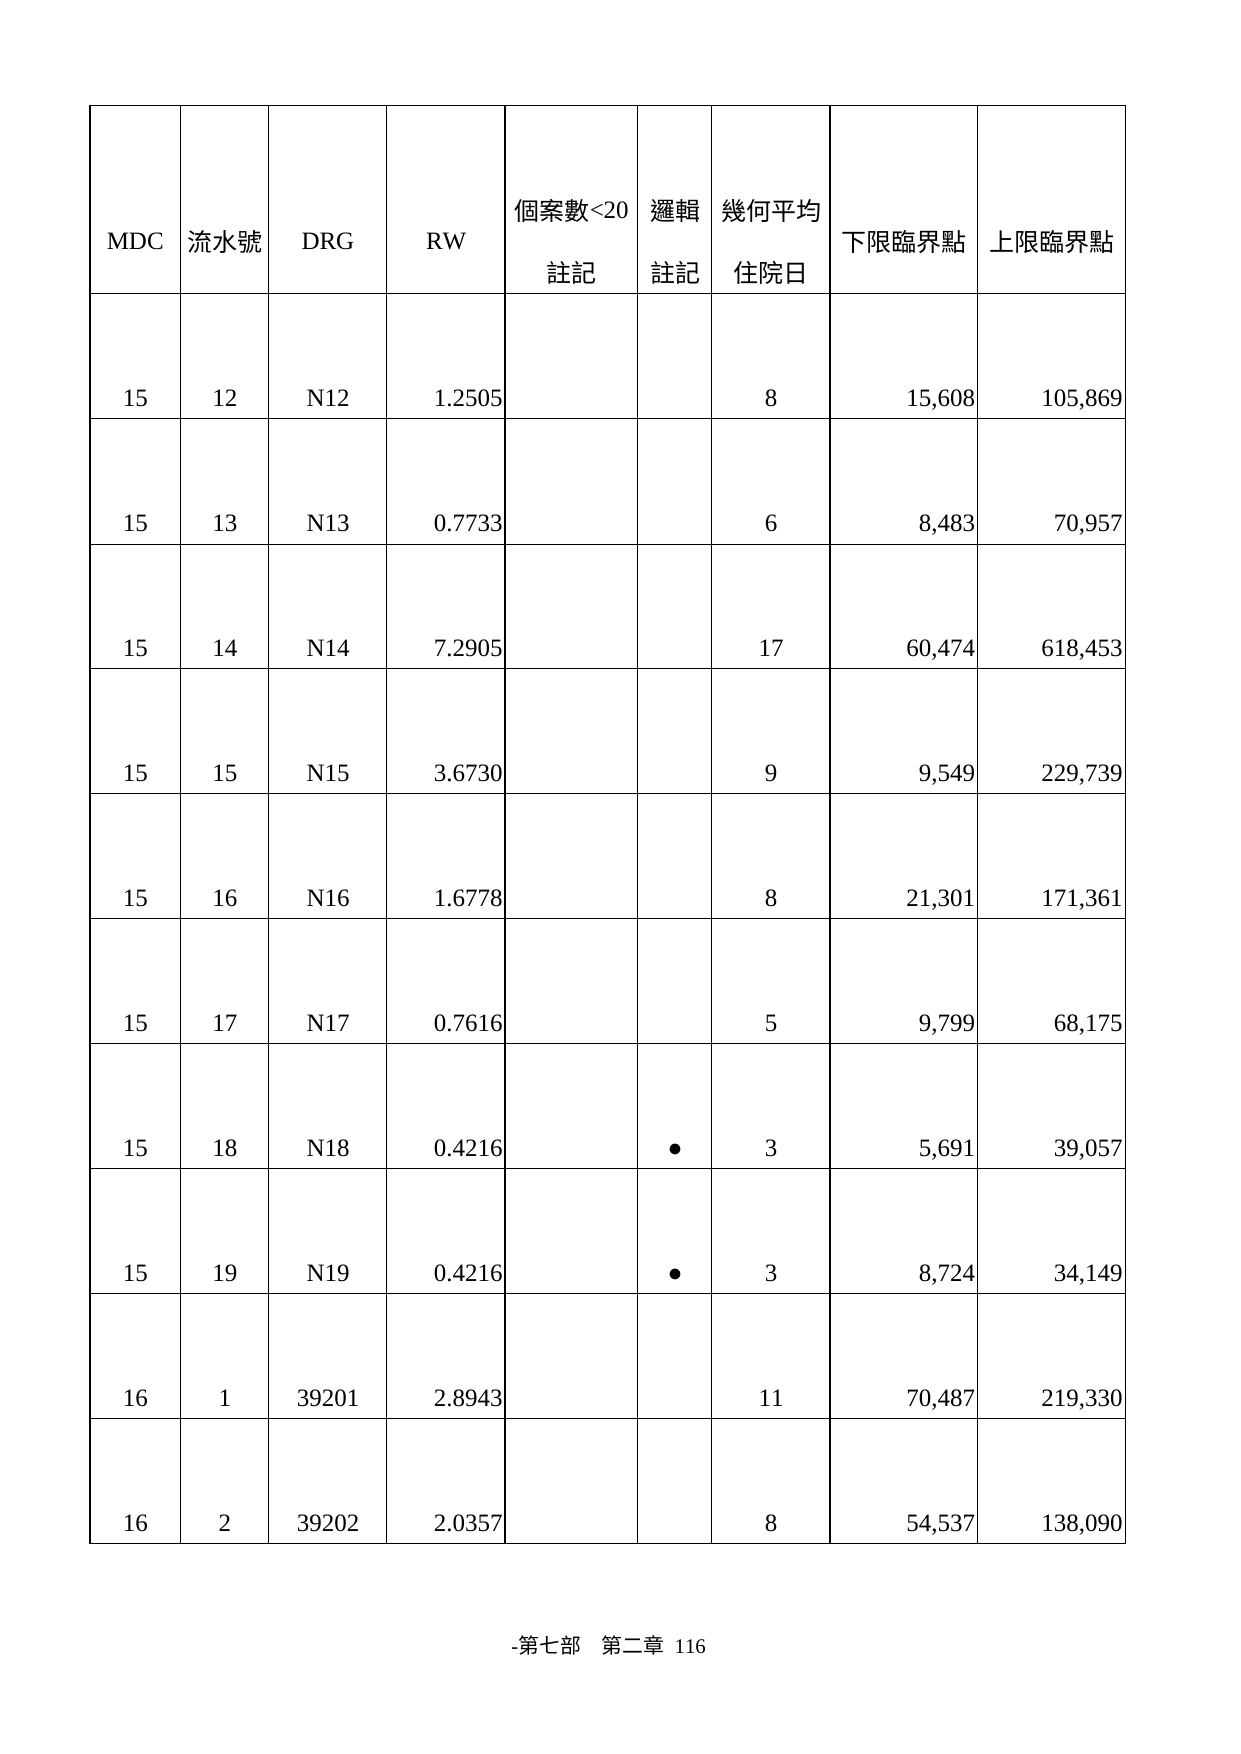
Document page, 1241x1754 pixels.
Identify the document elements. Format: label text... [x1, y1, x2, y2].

table_cell 618,453 [978, 545, 1125, 668]
table_cell 13 [181, 419, 268, 543]
table_cell 16 [91, 1419, 180, 1543]
table_cell 2.0357 [387, 1419, 504, 1543]
table_cell 70,957 [978, 419, 1125, 543]
table_cell 0.4216 [387, 1044, 504, 1168]
table_cell 1.2505 [387, 294, 504, 418]
table_cell 8 [712, 294, 829, 418]
table_cell 171,361 [978, 794, 1125, 918]
table_cell N18 [269, 1044, 386, 1168]
table_cell [506, 1044, 637, 1168]
table_cell [638, 294, 711, 418]
table_cell 15 [91, 794, 180, 918]
table_cell 9 [712, 669, 829, 793]
table_cell 5 [712, 919, 829, 1043]
table_cell 17 [181, 919, 268, 1043]
table_cell [638, 1294, 711, 1418]
table_cell 8,724 [831, 1169, 977, 1293]
table_cell 39,057 [978, 1044, 1125, 1168]
table_cell 229,739 [978, 669, 1125, 793]
table_cell 15 [91, 1044, 180, 1168]
table_cell 105,869 [978, 294, 1125, 418]
table_cell 14 [181, 545, 268, 668]
table_cell [506, 1419, 637, 1543]
table_cell 15 [91, 919, 180, 1043]
table_header 幾何平均住院日 [712, 106, 829, 293]
table_cell [506, 294, 637, 418]
table_cell 54,537 [831, 1419, 977, 1543]
table_cell 16 [91, 1294, 180, 1418]
table_cell [506, 1169, 637, 1293]
table_cell [638, 545, 711, 668]
table_cell 1 [181, 1294, 268, 1418]
table_cell 15 [91, 1169, 180, 1293]
table_header 上限臨界點 [978, 106, 1125, 293]
table_cell N12 [269, 294, 386, 418]
table_cell [506, 669, 637, 793]
table_cell N16 [269, 794, 386, 918]
table_cell 11 [712, 1294, 829, 1418]
table_cell 0.7616 [387, 919, 504, 1043]
table_header DRG [269, 106, 386, 293]
table_cell N19 [269, 1169, 386, 1293]
table_header RW [387, 106, 504, 293]
table_header 邏輯註記 [638, 106, 711, 293]
table_header MDC [91, 106, 180, 293]
table_cell 16 [181, 794, 268, 918]
table_cell [638, 919, 711, 1043]
table_cell ● [638, 1044, 711, 1168]
table_cell 3 [712, 1169, 829, 1293]
table_cell 0.4216 [387, 1169, 504, 1293]
table_cell [506, 919, 637, 1043]
table_cell 39202 [269, 1419, 386, 1543]
table_header 流水號 [181, 106, 268, 293]
table_cell 70,487 [831, 1294, 977, 1418]
table_cell 219,330 [978, 1294, 1125, 1418]
table_cell 18 [181, 1044, 268, 1168]
table_cell [638, 669, 711, 793]
table_cell 8,483 [831, 419, 977, 543]
table_cell [506, 794, 637, 918]
table_cell 1.6778 [387, 794, 504, 918]
table_cell 8 [712, 794, 829, 918]
table_cell [638, 419, 711, 543]
table_cell N13 [269, 419, 386, 543]
table_cell [506, 545, 637, 668]
table_cell 5,691 [831, 1044, 977, 1168]
table_cell 138,090 [978, 1419, 1125, 1543]
table_cell 15 [91, 669, 180, 793]
table_cell [638, 1419, 711, 1543]
table_cell 8 [712, 1419, 829, 1543]
table_cell 60,474 [831, 545, 977, 668]
table_cell ● [638, 1169, 711, 1293]
table_cell [638, 794, 711, 918]
table_cell 7.2905 [387, 545, 504, 668]
table_cell 39201 [269, 1294, 386, 1418]
table_cell 6 [712, 419, 829, 543]
table_cell 15 [181, 669, 268, 793]
table_cell 2 [181, 1419, 268, 1543]
table_cell [506, 1294, 637, 1418]
table_cell 68,175 [978, 919, 1125, 1043]
table_cell N14 [269, 545, 386, 668]
table_cell 9,549 [831, 669, 977, 793]
table_cell [506, 419, 637, 543]
table_cell 15 [91, 419, 180, 543]
table_cell 9,799 [831, 919, 977, 1043]
table_cell 17 [712, 545, 829, 668]
table_header 個案數<20註記 [506, 106, 637, 293]
table_cell 2.8943 [387, 1294, 504, 1418]
table_cell 19 [181, 1169, 268, 1293]
table_cell N17 [269, 919, 386, 1043]
table_cell N15 [269, 669, 386, 793]
table_header 下限臨界點 [831, 106, 977, 293]
table_cell 15 [91, 545, 180, 668]
table_cell 12 [181, 294, 268, 418]
table_cell 21,301 [831, 794, 977, 918]
table_cell 15 [91, 294, 180, 418]
table_cell 3 [712, 1044, 829, 1168]
table_cell 0.7733 [387, 419, 504, 543]
table_cell 15,608 [831, 294, 977, 418]
table_cell 3.6730 [387, 669, 504, 793]
table_cell 34,149 [978, 1169, 1125, 1293]
